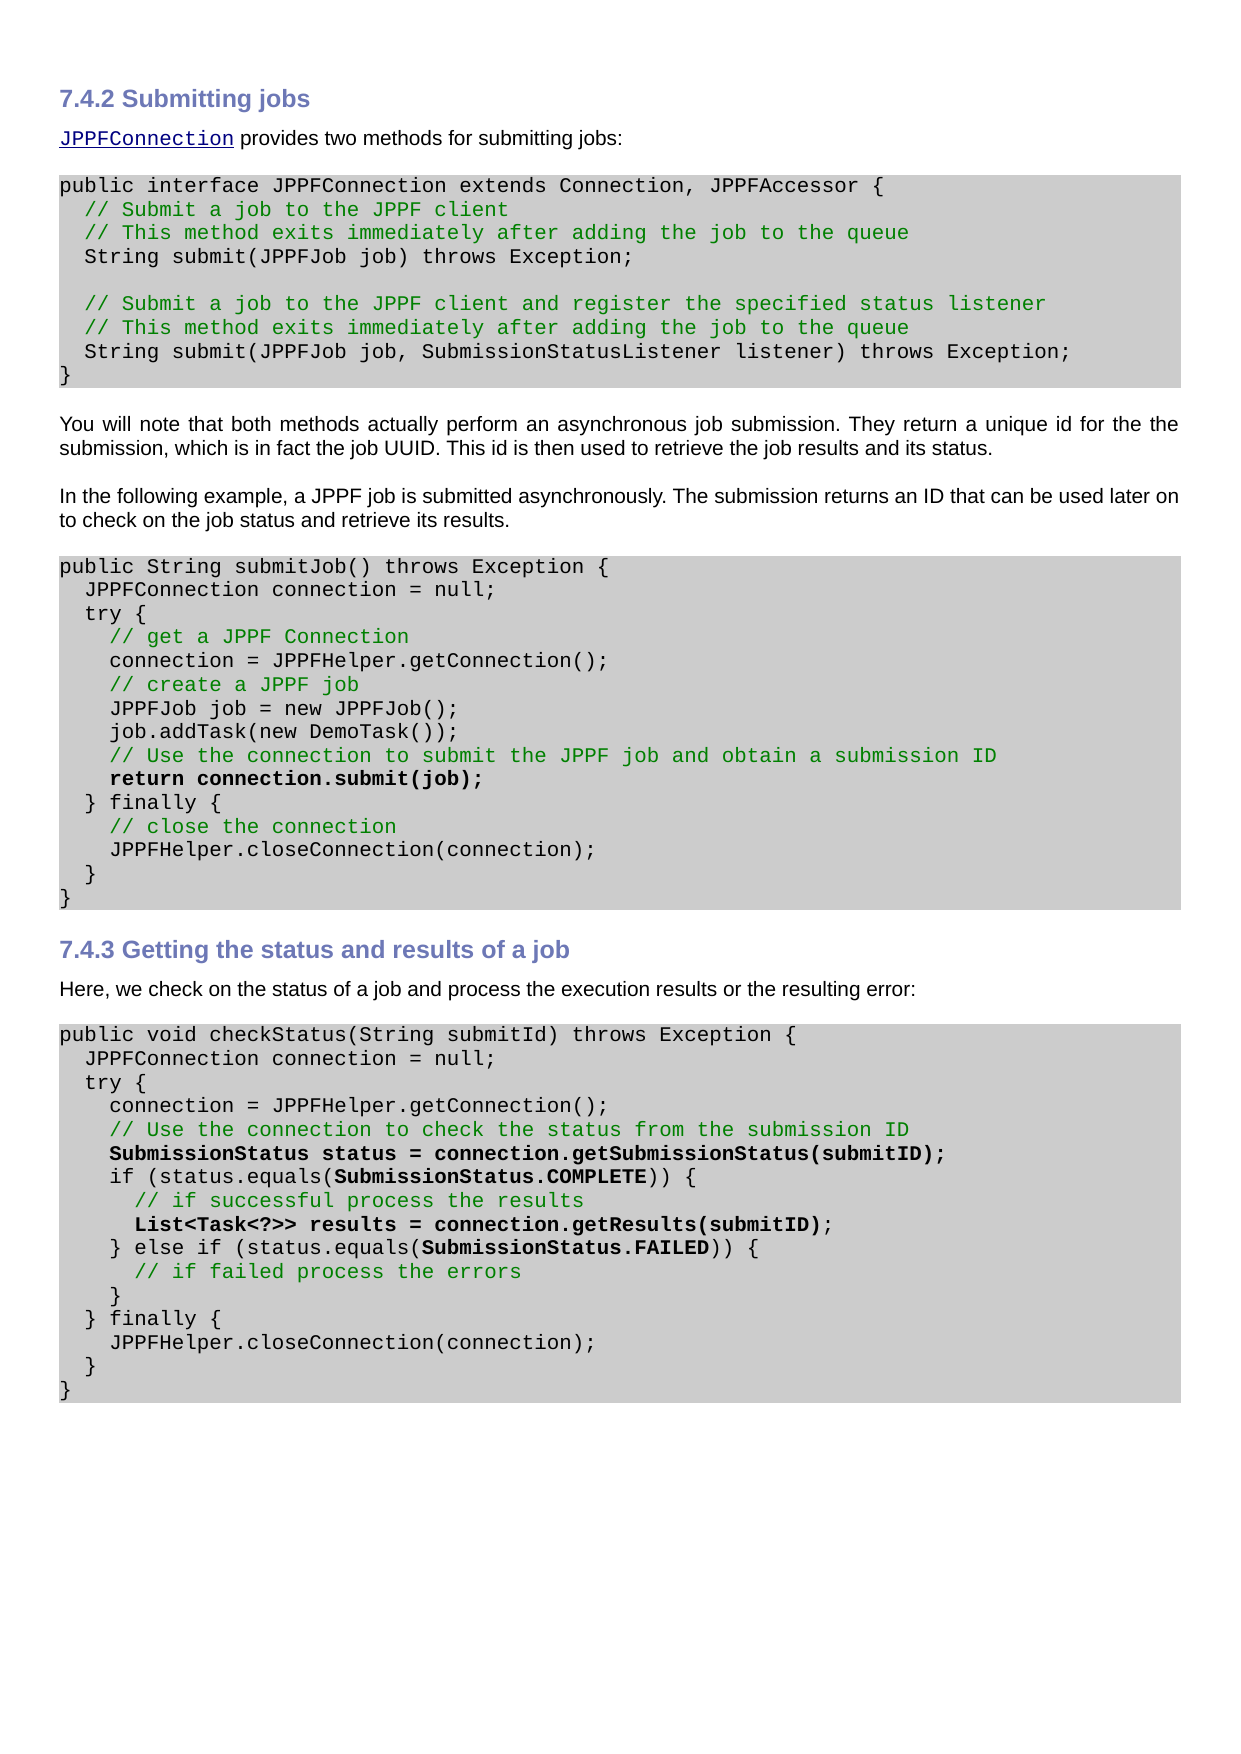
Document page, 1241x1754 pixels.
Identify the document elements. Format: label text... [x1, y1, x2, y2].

text } [59, 887, 1181, 910]
text } else if (status.equals(SubmissionStatus.FAILED)) { [59, 1237, 1181, 1261]
text // This method exits immediately after adding the job to the queue [59, 222, 1181, 246]
text return connection.submit(job); [59, 768, 1181, 792]
text if (status.equals(SubmissionStatus.COMPLETE)) { [59, 1166, 1181, 1190]
text JPPFHelper.closeConnection(connection); [59, 839, 1181, 863]
text // Submit a job to the JPPF client [59, 199, 1181, 222]
text try { [59, 1072, 1181, 1095]
text // get a JPPF Connection [59, 627, 1181, 650]
text try { [59, 603, 1181, 627]
text connection = JPPFHelper.getConnection(); [59, 1095, 1181, 1119]
text } [59, 1379, 1181, 1403]
text public interface JPPFConnection extends Connection, JPPFAccessor { [59, 175, 1181, 199]
text JPPFHelper.closeConnection(connection); [59, 1332, 1181, 1356]
text JPPFConnection provides two methods for submitting jobs: [59, 125, 1181, 151]
text // create a JPPF job [59, 674, 1181, 697]
text JPPFConnection connection = null; [59, 1048, 1181, 1072]
text } [59, 1284, 1181, 1308]
subtitle Submitting jobs [59, 84, 1181, 113]
subtitle Getting the status and results of a job [59, 935, 1181, 964]
text String submit(JPPFJob job) throws Exception; [59, 246, 1181, 270]
text JPPFJob job = new JPPFJob(); [59, 697, 1181, 721]
text } [59, 863, 1181, 887]
text job.addTask(new DemoTask()); [59, 721, 1181, 745]
text public String submitJob() throws Exception { [59, 556, 1181, 579]
text // Submit a job to the JPPF client and register the specified status listener [59, 293, 1181, 317]
text // Use the connection to check the status from the submission ID [59, 1119, 1181, 1143]
text } finally { [59, 792, 1181, 816]
text Here, we check on the status of a job and process the execution results or the resulting error: [59, 977, 1181, 1001]
text // This method exits immediately after adding the job to the queue [59, 317, 1181, 341]
text } finally { [59, 1308, 1181, 1332]
text // Use the connection to submit the JPPF job and obtain a submission ID [59, 745, 1181, 768]
text // if successful process the results [59, 1190, 1181, 1214]
text } [59, 364, 1181, 388]
text connection = JPPFHelper.getConnection(); [59, 650, 1181, 674]
text String submit(JPPFJob job, SubmissionStatusListener listener) throws Exception; [59, 341, 1181, 364]
text } [59, 1356, 1181, 1379]
text // close the connection [59, 816, 1181, 839]
text // if failed process the errors [59, 1261, 1181, 1284]
text SubmissionStatus status = connection.getSubmissionStatus(submitID); [59, 1143, 1181, 1166]
text In the following example, a JPPF job is submitted asynchronously. The submission returns an ID that can be used later on to check on the job status and retrieve its results. [59, 484, 1181, 532]
text public void checkStatus(String submitId) throws Exception { [59, 1024, 1181, 1048]
text You will note that both methods actually perform an asynchronous job submission. They return a unique id for the the submission, which is in fact the job UUID. This id is then used to retrieve the job results and its status. [59, 412, 1181, 460]
text List<Task<?>> results = connection.getResults(submitID); [59, 1214, 1181, 1237]
text JPPFConnection connection = null; [59, 579, 1181, 603]
